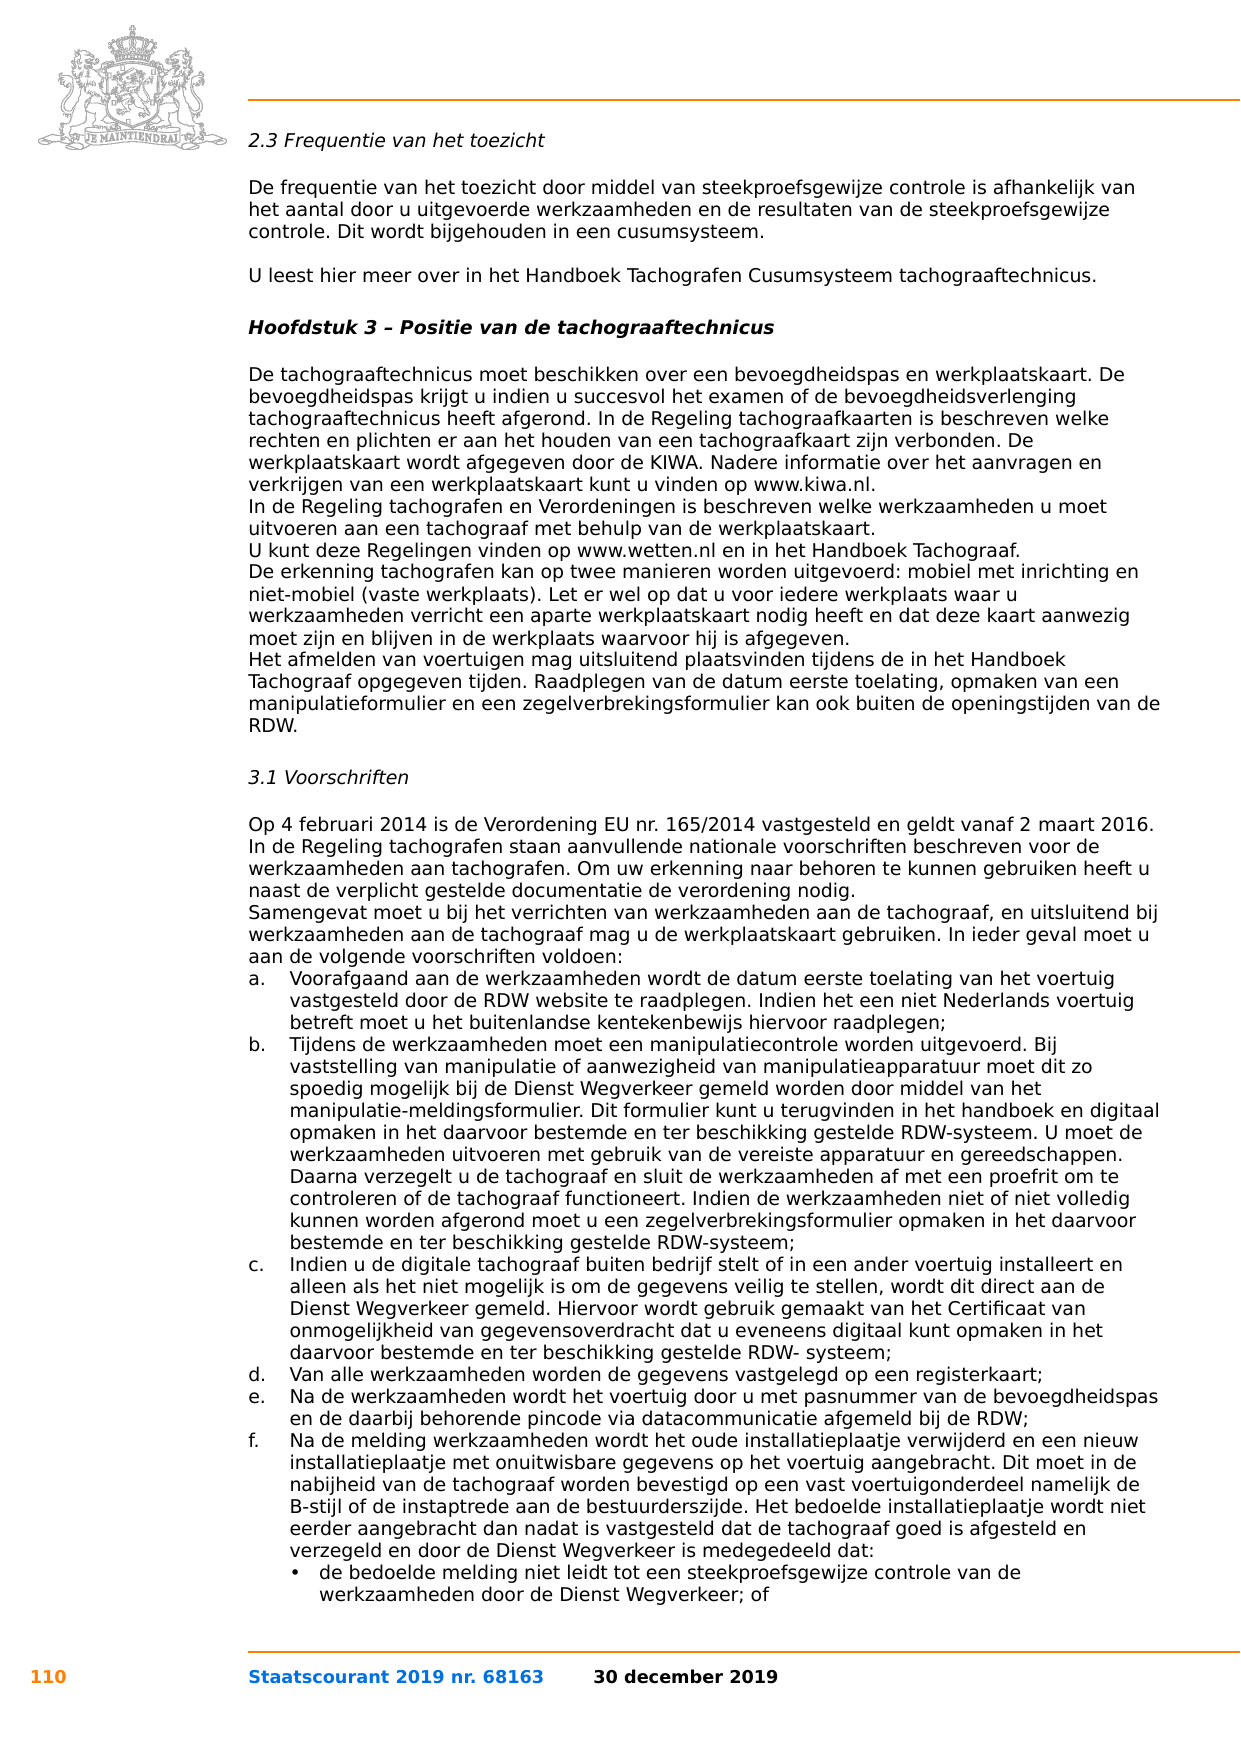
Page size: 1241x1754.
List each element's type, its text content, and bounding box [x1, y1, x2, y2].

subtitle Hoofdstuk 3 – Positie van de tachograaftechnicus [248, 317, 1163, 339]
text Op 4 februari 2014 is de Verordening EU nr. 165/2014 vastgesteld en geldt vanaf 2 maart 2016. In de Regeling tachografen staan aanvullende nationale voorschriften beschreven voor de werkzaamheden aan tachografen. Om uw erkenning naar behoren te kunnen gebruiken heeft u naast de verplicht gestelde documentatie de verordening nodig. [248, 814, 1163, 902]
subtitle 3.1 Voorschriften [248, 767, 1163, 789]
text U leest hier meer over in het Handboek Tachografen Cusumsysteem tachograaftechnicus. [248, 265, 1163, 287]
text Samengevat moet u bij het verrichten van werkzaamheden aan de tachograaf, en uitsluitend bij werkzaamheden aan de tachograaf mag u de werkplaatskaart gebruiken. In ieder geval moet u aan de volgende voorschriften voldoen: [248, 902, 1163, 968]
text d. Van alle werkzaamheden worden de gegevens vastgelegd op een registerkaart; [248, 1364, 1163, 1386]
text a. Voorafgaand aan de werkzaamheden wordt de datum eerste toelating van het voertuig vastgesteld door de RDW website te raadplegen. Indien het een niet Nederlands voertuig betreft moet u het buitenlandse kentekenbewijs hiervoor raadplegen; [248, 968, 1163, 1034]
subtitle 2.3 Frequentie van het toezicht [248, 130, 1163, 152]
text • de bedoelde melding niet leidt tot een steekproefsgewijze controle van de werkzaamheden door de Dienst Wegverkeer; of [289, 1562, 1163, 1606]
text b. Tijdens de werkzaamheden moet een manipulatiecontrole worden uitgevoerd. Bij vaststelling van manipulatie of aanwezigheid van manipulatieapparatuur moet dit zo spoedig mogelijk bij de Dienst Wegverkeer gemeld worden door middel van het manipulatie-meldingsformulier. Dit formulier kunt u terugvinden in het handboek en digitaal opmaken in het daarvoor bestemde en ter beschikking gestelde RDW-systeem. U moet de werkzaamheden uitvoeren met gebruik van de vereiste apparatuur en gereedschappen. Daarna verzegelt u de tachograaf en sluit de werkzaamheden af met een proefrit om te controleren of de tachograaf functioneert. Indien de werkzaamheden niet of niet volledig kunnen worden afgerond moet u een zegelverbrekingsformulier opmaken in het daarvoor bestemde en ter beschikking gestelde RDW-systeem; [248, 1034, 1163, 1254]
text c. Indien u de digitale tachograaf buiten bedrijf stelt of in een ander voertuig installeert en alleen als het niet mogelijk is om de gegevens veilig te stellen, wordt dit direct aan de Dienst Wegverkeer gemeld. Hiervoor wordt gebruik gemaakt van het Certificaat van onmogelijkheid van gegevensoverdracht dat u eveneens digitaal kunt opmaken in het daarvoor bestemde en ter beschikking gestelde RDW- systeem; [248, 1254, 1163, 1364]
text De tachograaftechnicus moet beschikken over een bevoegdheidspas en werkplaatskaart. De bevoegdheidspas krijgt u indien u succesvol het examen of de bevoegdheidsverlenging tachograaftechnicus heeft afgerond. In de Regeling tachograafkaarten is beschreven welke rechten en plichten er aan het houden van een tachograafkaart zijn verbonden. De werkplaatskaart wordt afgegeven door de KIWA. Nadere informatie over het aanvragen en verkrijgen van een werkplaatskaart kunt u vinden op www.kiwa.nl. [248, 364, 1163, 496]
picture [38, 25, 227, 150]
text De erkenning tachografen kan op twee manieren worden uitgevoerd: mobiel met inrichting en niet-mobiel (vaste werkplaats). Let er wel op dat u voor iedere werkplaats waar u werkzaamheden verricht een aparte werkplaatskaart nodig heeft en dat deze kaart aanwezig moet zijn en blijven in de werkplaats waarvoor hij is afgegeven. [248, 561, 1163, 649]
text In de Regeling tachografen en Verordeningen is beschreven welke werkzaamheden u moet uitvoeren aan een tachograaf met behulp van de werkplaatskaart. [248, 496, 1163, 539]
text U kunt deze Regelingen vinden op www.wetten.nl en in het Handboek Tachograaf. [248, 539, 1163, 561]
text e. Na de werkzaamheden wordt het voertuig door u met pasnummer van de bevoegdheidspas en de daarbij behorende pincode via datacommunicatie afgemeld bij de RDW; [248, 1386, 1163, 1430]
text Het afmelden van voertuigen mag uitsluitend plaatsvinden tijdens de in het Handboek Tachograaf opgegeven tijden. Raadplegen van de datum eerste toelating, opmaken van een manipulatieformulier en een zegelverbrekingsformulier kan ook buiten de openingstijden van de RDW. [248, 649, 1163, 737]
text f. Na de melding werkzaamheden wordt het oude installatieplaatje verwijderd en een nieuw installatieplaatje met onuitwisbare gegevens op het voertuig aangebracht. Dit moet in de nabijheid van de tachograaf worden bevestigd op een vast voertuigonderdeel namelijk de B-stijl of de instaptrede aan de bestuurderszijde. Het bedoelde installatieplaatje wordt niet eerder aangebracht dan nadat is vastgesteld dat de tachograaf goed is afgesteld en verzegeld en door de Dienst Wegverkeer is medegedeeld dat: [248, 1430, 1163, 1562]
text De frequentie van het toezicht door middel van steekproefsgewijze controle is afhankelijk van het aantal door u uitgevoerde werkzaamheden en de resultaten van de steekproefsgewijze controle. Dit wordt bijgehouden in een cusumsysteem. [248, 177, 1163, 243]
